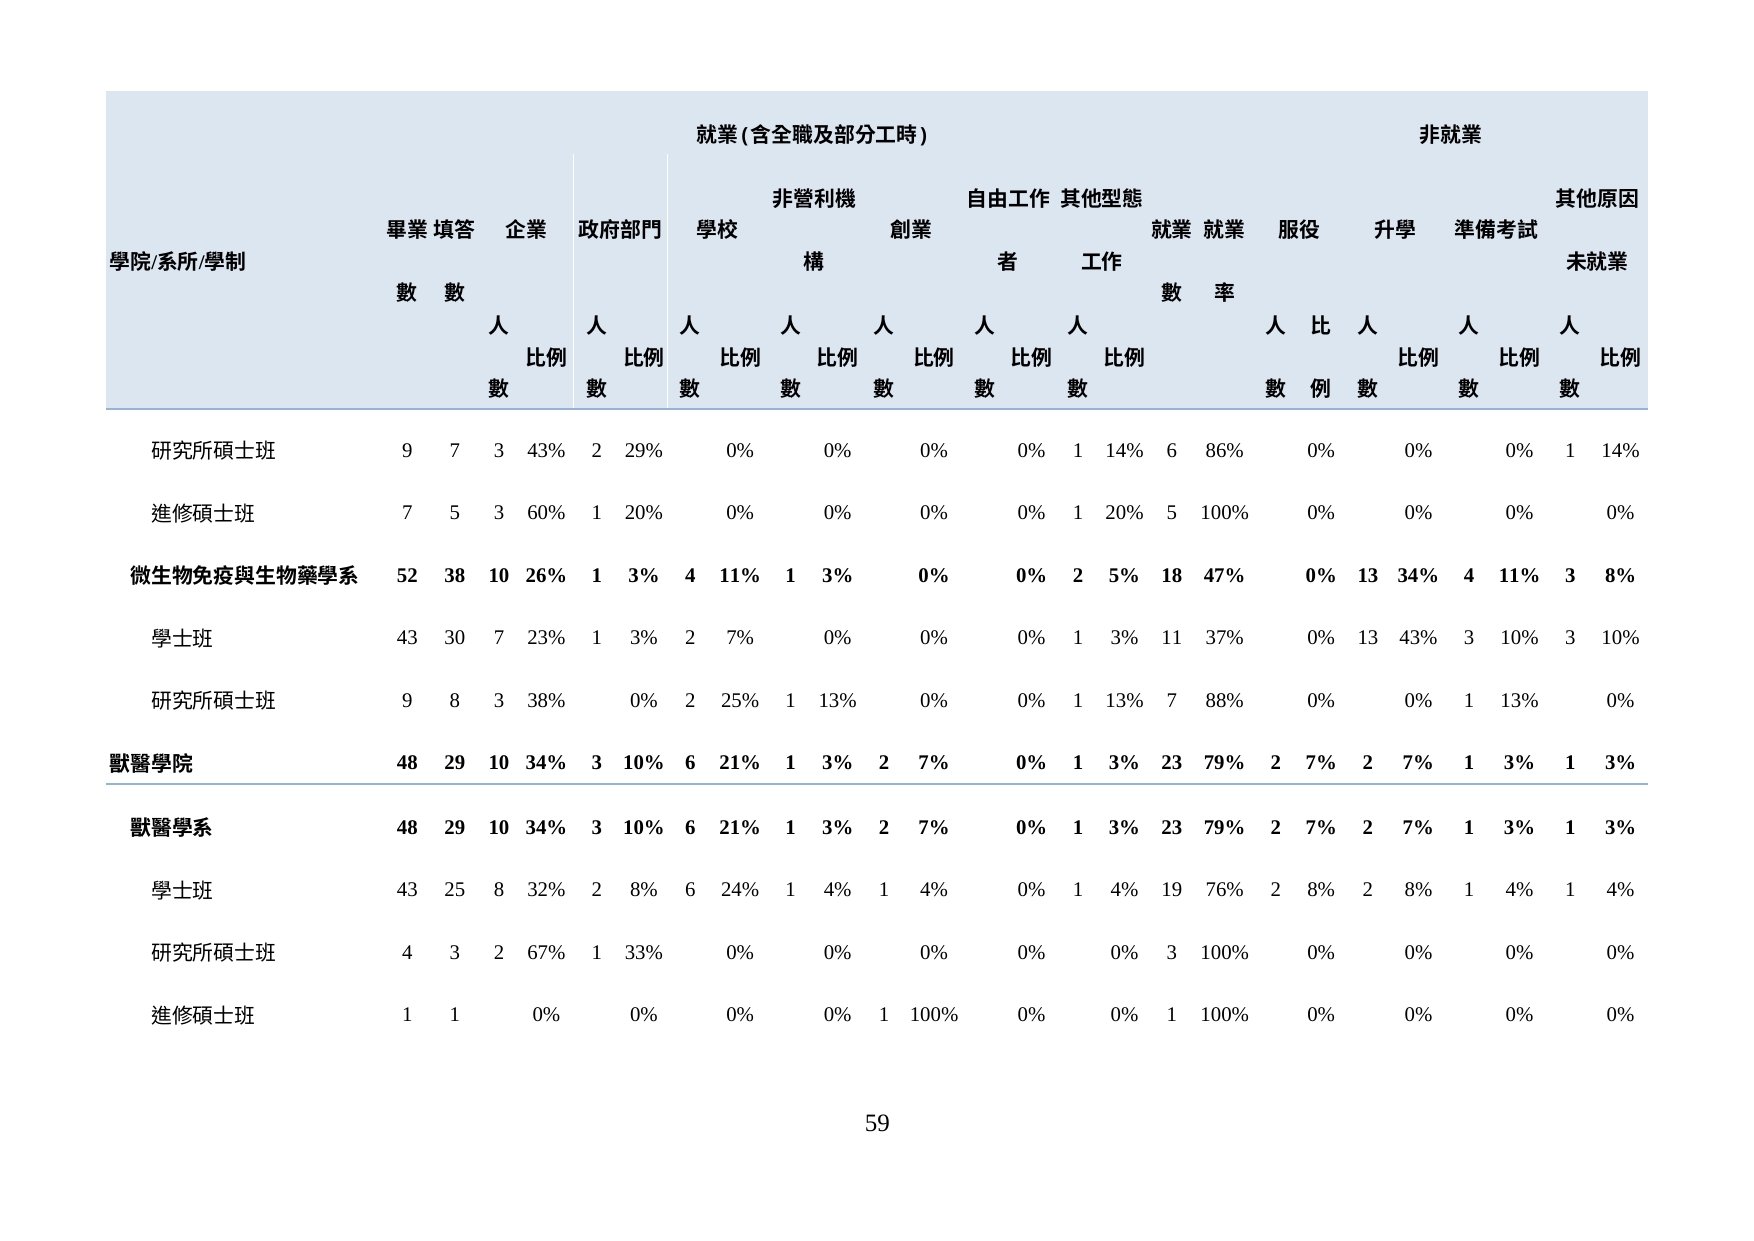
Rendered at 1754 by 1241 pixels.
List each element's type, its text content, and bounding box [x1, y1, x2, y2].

table_cell 0% [1492, 973, 1547, 1035]
table_cell 11% [1492, 533, 1547, 596]
table_cell 0% [1492, 471, 1547, 533]
table_cell 30 [431, 596, 478, 658]
table_cell [668, 910, 713, 973]
table_cell 7 [478, 596, 519, 658]
table_cell 0% [1008, 533, 1055, 596]
table_cell 進修碩士班 [106, 471, 383, 533]
table_cell 0% [814, 910, 861, 973]
table_cell 21% [713, 785, 767, 848]
table_cell 6 [668, 785, 713, 848]
table_cell 1 [1055, 721, 1100, 783]
table_cell 1 [861, 973, 906, 1035]
table_cell 2 [574, 410, 620, 471]
table_cell 2 [478, 910, 519, 973]
table_cell 0% [1391, 410, 1445, 471]
table_cell 人數 [574, 281, 620, 408]
table_cell 14% [1593, 410, 1648, 471]
table_cell 6 [668, 848, 713, 910]
table_cell 76% [1195, 848, 1253, 910]
table_cell 比例 [620, 281, 667, 408]
table_cell 比例 [906, 281, 961, 408]
table_cell 34% [1391, 533, 1445, 596]
table_cell 10% [1593, 596, 1648, 658]
table_cell 比例 [713, 281, 767, 408]
table_cell [1344, 410, 1391, 471]
table_cell [1253, 910, 1298, 973]
table_cell 8% [1391, 848, 1445, 910]
table_cell [961, 658, 1008, 721]
table_cell [574, 973, 620, 1035]
table_cell 6 [1148, 410, 1195, 471]
table_cell 1 [1148, 973, 1195, 1035]
table_cell 0% [1391, 658, 1445, 721]
table_cell 11 [1148, 596, 1195, 658]
table_cell [767, 973, 814, 1035]
table_cell 47% [1195, 533, 1253, 596]
table_cell 比例 [1100, 281, 1148, 408]
table_cell 13% [1100, 658, 1148, 721]
table_cell [861, 410, 906, 471]
table_cell [1445, 410, 1492, 471]
table_cell [961, 471, 1008, 533]
table_cell 0% [620, 658, 667, 721]
table_cell 1 [574, 910, 620, 973]
table_cell 1 [574, 533, 620, 596]
table_cell 5 [431, 471, 478, 533]
table_cell 0% [814, 596, 861, 658]
table_cell 34% [519, 785, 573, 848]
table_cell 0% [1100, 973, 1148, 1035]
table_cell 0% [1008, 973, 1055, 1035]
table_cell 4 [1445, 533, 1492, 596]
table_cell [1547, 471, 1593, 533]
table_cell 9 [383, 658, 431, 721]
table_cell 38% [519, 658, 573, 721]
table_cell 2 [668, 658, 713, 721]
table_cell 0% [713, 910, 767, 973]
table_cell 獸醫學系 [106, 785, 383, 848]
table_cell 8% [1298, 848, 1344, 910]
table_cell [1344, 658, 1391, 721]
table_cell 86% [1195, 410, 1253, 471]
table_header 非就業 [1253, 91, 1648, 154]
table_cell 0% [519, 973, 573, 1035]
table_cell 23% [519, 596, 573, 658]
table_cell [1253, 410, 1298, 471]
table_cell 14% [1100, 410, 1148, 471]
table_cell 0% [1298, 596, 1344, 658]
table_cell 0% [1492, 910, 1547, 973]
table_cell 0% [814, 973, 861, 1035]
table_cell 3 [1445, 596, 1492, 658]
table_cell [1253, 471, 1298, 533]
table_cell 人數 [668, 281, 713, 408]
table_cell 32% [519, 848, 573, 910]
table_cell 29% [620, 410, 667, 471]
table_cell 1 [1055, 658, 1100, 721]
table_cell 非營利機構 [767, 154, 861, 281]
table_cell 1 [1547, 785, 1593, 848]
table_cell 1 [767, 848, 814, 910]
table_cell 比例 [1391, 281, 1445, 408]
table_cell 3% [1593, 785, 1648, 848]
table_cell 7% [1298, 721, 1344, 783]
table_cell 23 [1148, 721, 1195, 783]
table_cell 2 [668, 596, 713, 658]
table_cell 0% [1008, 410, 1055, 471]
table_cell 3 [574, 721, 620, 783]
table_cell [1344, 973, 1391, 1035]
table_cell 比例 [814, 281, 861, 408]
table_cell 1 [383, 973, 431, 1035]
table_cell [861, 910, 906, 973]
table_cell 3 [1148, 910, 1195, 973]
table_cell 0% [1298, 910, 1344, 973]
table_cell 1 [1547, 410, 1593, 471]
table_cell 13 [1344, 533, 1391, 596]
table_cell [668, 973, 713, 1035]
table_cell [1253, 658, 1298, 721]
table_header 就業(含全職及部分工時) [478, 91, 1148, 154]
table_cell [1547, 973, 1593, 1035]
table_cell 0% [906, 533, 961, 596]
table_cell 創業 [861, 154, 961, 281]
table_cell 4% [814, 848, 861, 910]
table_cell 2 [1253, 785, 1298, 848]
table_cell 3% [1100, 785, 1148, 848]
table_cell 1 [1055, 785, 1100, 848]
table_cell 10% [620, 785, 667, 848]
table_cell 人數 [478, 281, 519, 408]
table_cell 0% [906, 658, 961, 721]
table_cell 0% [1492, 410, 1547, 471]
table_cell 人數 [1445, 281, 1492, 408]
table_header 學院/系所/學制 [106, 91, 383, 408]
table_cell 2 [1344, 785, 1391, 848]
table_header 就業率 [1195, 91, 1253, 408]
table_header 填答數 [431, 91, 478, 408]
table_cell 0% [1391, 973, 1445, 1035]
table_cell [1547, 658, 1593, 721]
table_cell [1055, 910, 1100, 973]
table_cell [1344, 471, 1391, 533]
table_cell 2 [1344, 721, 1391, 783]
table_cell 1 [1547, 721, 1593, 783]
table_cell 其他原因未就業 [1547, 154, 1648, 281]
table_cell 0% [1298, 658, 1344, 721]
table_cell 4 [668, 533, 713, 596]
table_cell 7% [906, 785, 961, 848]
table_cell [961, 596, 1008, 658]
table_cell 0% [1298, 410, 1344, 471]
table_cell 4% [906, 848, 961, 910]
table_cell 準備考試 [1445, 154, 1547, 281]
table_cell 1 [767, 785, 814, 848]
table_cell 3% [620, 533, 667, 596]
table_cell 0% [1298, 471, 1344, 533]
table_cell 0% [814, 471, 861, 533]
table_cell 79% [1195, 721, 1253, 783]
table_cell [767, 910, 814, 973]
table_cell 3 [431, 910, 478, 973]
table_cell 4% [1100, 848, 1148, 910]
table_cell [861, 533, 906, 596]
table_cell 1 [767, 658, 814, 721]
table_cell 3 [478, 471, 519, 533]
table_cell 研究所碩士班 [106, 910, 383, 973]
table_cell 0% [1008, 658, 1055, 721]
table_cell 0% [1008, 596, 1055, 658]
table_cell 1 [1547, 848, 1593, 910]
table_cell 88% [1195, 658, 1253, 721]
table_cell 研究所碩士班 [106, 410, 383, 471]
table_cell 3% [1492, 785, 1547, 848]
table_cell 0% [713, 471, 767, 533]
table_cell 29 [431, 785, 478, 848]
table_cell 比例 [1593, 281, 1648, 408]
table_cell 微生物免疫與生物藥學系 [106, 533, 383, 596]
table_cell 0% [1593, 910, 1648, 973]
table_cell [668, 471, 713, 533]
table_cell 人數 [861, 281, 906, 408]
table_cell 9 [383, 410, 431, 471]
table_cell 7% [1391, 785, 1445, 848]
table_cell 100% [906, 973, 961, 1035]
table_cell 3% [1100, 721, 1148, 783]
table_cell 5% [1100, 533, 1148, 596]
table_cell 2 [1055, 533, 1100, 596]
table_cell 3% [814, 721, 861, 783]
table_cell 2 [1253, 721, 1298, 783]
table_cell 0% [713, 410, 767, 471]
table_cell [1344, 910, 1391, 973]
table_cell 學校 [668, 154, 767, 281]
table_cell 1 [1445, 658, 1492, 721]
table_cell 21% [713, 721, 767, 783]
table_header 就業數 [1148, 91, 1195, 408]
table_cell [767, 471, 814, 533]
table_cell 43% [519, 410, 573, 471]
table_cell 7 [1148, 658, 1195, 721]
table_cell 11% [713, 533, 767, 596]
table_cell 13% [1492, 658, 1547, 721]
table_cell 10 [478, 721, 519, 783]
table_cell 10 [478, 533, 519, 596]
table_cell 7 [431, 410, 478, 471]
table_cell 3 [1547, 533, 1593, 596]
table_cell [861, 596, 906, 658]
table_cell 37% [1195, 596, 1253, 658]
table_cell 0% [1008, 848, 1055, 910]
table_cell [1253, 533, 1298, 596]
table_cell 3 [1547, 596, 1593, 658]
table_cell 10 [478, 785, 519, 848]
table_cell 人數 [1344, 281, 1391, 408]
table_cell 3% [1593, 721, 1648, 783]
table_cell [1253, 973, 1298, 1035]
table_cell 1 [767, 721, 814, 783]
table_cell [767, 410, 814, 471]
table_cell 3% [814, 533, 861, 596]
table_cell 7% [906, 721, 961, 783]
table_cell 2 [861, 721, 906, 783]
table_cell 7% [1298, 785, 1344, 848]
table_cell 人數 [767, 281, 814, 408]
table_cell [1445, 973, 1492, 1035]
table_cell 0% [906, 471, 961, 533]
table_cell 自由工作者 [961, 154, 1055, 281]
table_cell [961, 848, 1008, 910]
table_cell 43 [383, 848, 431, 910]
table_cell [861, 471, 906, 533]
table_cell 0% [906, 596, 961, 658]
table_cell [961, 533, 1008, 596]
table_cell 1 [1055, 596, 1100, 658]
table_cell 8 [431, 658, 478, 721]
table_cell 10% [620, 721, 667, 783]
table_cell 0% [1298, 973, 1344, 1035]
table_cell 60% [519, 471, 573, 533]
table_cell 1 [431, 973, 478, 1035]
table_cell 7% [713, 596, 767, 658]
table_cell 人數 [1055, 281, 1100, 408]
table_cell 25% [713, 658, 767, 721]
table_cell 10% [1492, 596, 1547, 658]
table_cell 比例 [519, 281, 573, 408]
table_cell 1 [1445, 721, 1492, 783]
table_cell 0% [713, 973, 767, 1035]
table_cell 3% [1100, 596, 1148, 658]
table_cell 學士班 [106, 596, 383, 658]
table_cell 0% [906, 410, 961, 471]
table_cell 7 [383, 471, 431, 533]
table_cell 34% [519, 721, 573, 783]
table_cell 33% [620, 910, 667, 973]
table_cell 3 [478, 658, 519, 721]
table_cell [767, 596, 814, 658]
table_cell 0% [814, 410, 861, 471]
table_cell 2 [1253, 848, 1298, 910]
table_cell 0% [1008, 910, 1055, 973]
table_cell [478, 973, 519, 1035]
table_cell 服役 [1253, 154, 1344, 281]
table_cell 4% [1492, 848, 1547, 910]
table_cell [668, 410, 713, 471]
table_cell 4% [1593, 848, 1648, 910]
table_cell 3 [478, 410, 519, 471]
table_cell 0% [1100, 910, 1148, 973]
table_cell 2 [861, 785, 906, 848]
table_cell 26% [519, 533, 573, 596]
table_cell 比例 [1298, 281, 1344, 408]
table_cell 7% [1391, 721, 1445, 783]
table_cell 學士班 [106, 848, 383, 910]
table_cell 1 [1055, 848, 1100, 910]
table_cell 2 [574, 848, 620, 910]
table_cell 0% [1008, 471, 1055, 533]
table_cell 48 [383, 785, 431, 848]
table_cell 18 [1148, 533, 1195, 596]
table_cell 23 [1148, 785, 1195, 848]
table_cell 38 [431, 533, 478, 596]
table_cell 48 [383, 721, 431, 783]
table_cell 13 [1344, 596, 1391, 658]
table_cell 19 [1148, 848, 1195, 910]
table_cell 進修碩士班 [106, 973, 383, 1035]
table_cell 0% [1593, 471, 1648, 533]
table_cell 20% [620, 471, 667, 533]
table_cell [961, 973, 1008, 1035]
table_cell 0% [1593, 658, 1648, 721]
table_cell 3% [1492, 721, 1547, 783]
table_cell 0% [620, 973, 667, 1035]
table_cell 其他型態工作 [1055, 154, 1148, 281]
table_cell 政府部門 [574, 154, 667, 281]
table_cell 25 [431, 848, 478, 910]
table_cell [961, 410, 1008, 471]
table_cell 企業 [478, 154, 573, 281]
table_cell 43% [1391, 596, 1445, 658]
table_cell [961, 721, 1008, 783]
table_cell 100% [1195, 471, 1253, 533]
table_cell 1 [574, 596, 620, 658]
table_cell 0% [1391, 910, 1445, 973]
table_cell 3% [620, 596, 667, 658]
table_cell [1445, 910, 1492, 973]
table_cell 1 [767, 533, 814, 596]
table_cell 8% [620, 848, 667, 910]
table_cell 1 [1055, 410, 1100, 471]
table_cell 100% [1195, 973, 1253, 1035]
table_cell [861, 658, 906, 721]
table_cell 8% [1593, 533, 1648, 596]
table_cell 人數 [1547, 281, 1593, 408]
table_cell 2 [1344, 848, 1391, 910]
table_cell 24% [713, 848, 767, 910]
table_cell 1 [1445, 848, 1492, 910]
table_cell 0% [906, 910, 961, 973]
table_cell [1547, 910, 1593, 973]
table_cell 67% [519, 910, 573, 973]
table_cell 1 [1055, 471, 1100, 533]
table_cell 3 [574, 785, 620, 848]
table_cell 29 [431, 721, 478, 783]
table_cell 0% [1391, 471, 1445, 533]
table_cell [1253, 596, 1298, 658]
table_cell 比例 [1492, 281, 1547, 408]
table_cell 1 [861, 848, 906, 910]
table_header 畢業數 [383, 91, 431, 408]
table_cell 79% [1195, 785, 1253, 848]
table_cell 20% [1100, 471, 1148, 533]
table_cell 0% [1593, 973, 1648, 1035]
table_cell 研究所碩士班 [106, 658, 383, 721]
table_cell 3% [814, 785, 861, 848]
table_cell [1055, 973, 1100, 1035]
table_cell 0% [1298, 533, 1344, 596]
table_cell 5 [1148, 471, 1195, 533]
table_cell 1 [574, 471, 620, 533]
table_cell 0% [1008, 721, 1055, 783]
table_cell [961, 910, 1008, 973]
table_cell 升學 [1344, 154, 1445, 281]
table_cell 人數 [961, 281, 1008, 407]
table_cell [961, 785, 1008, 848]
table_cell 52 [383, 533, 431, 596]
table_cell 43 [383, 596, 431, 658]
table_cell [574, 658, 620, 721]
table_cell 100% [1195, 910, 1253, 973]
table_cell 13% [814, 658, 861, 721]
table_cell 1 [1445, 785, 1492, 848]
table_cell 獸醫學院 [106, 721, 383, 783]
table_cell 比例 [1008, 281, 1055, 408]
table_cell 6 [668, 721, 713, 783]
table_cell 8 [478, 848, 519, 910]
table_cell 人數 [1253, 281, 1298, 408]
table_cell [1445, 471, 1492, 533]
table_cell 4 [383, 910, 431, 973]
table_cell 0% [1008, 785, 1055, 848]
